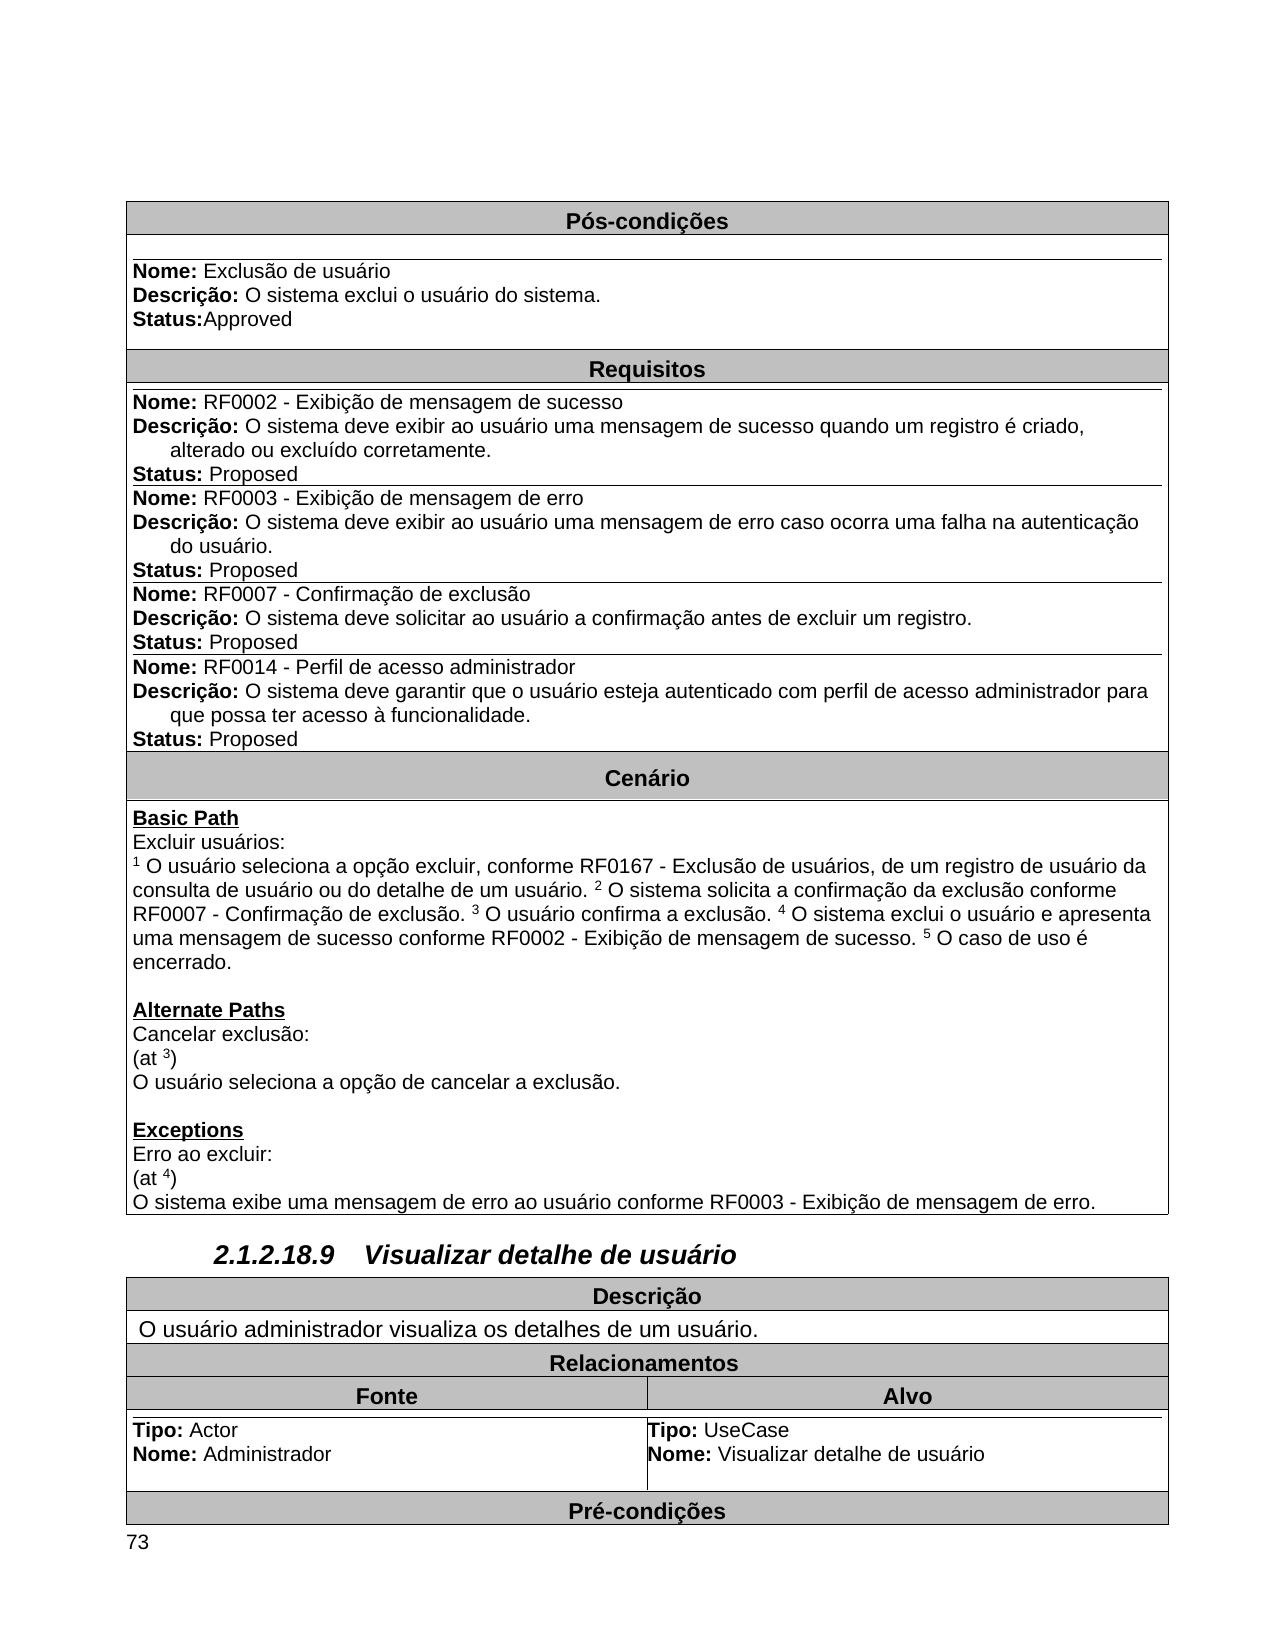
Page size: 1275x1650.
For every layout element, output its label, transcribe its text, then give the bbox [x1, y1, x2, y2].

table_cell Requisitos [127, 350, 1168, 382]
table_cell Nome: RF0007 - Confirmação de exclusão Descrição: O sistema deve solicitar ao usuário a confirmação antes de excluir um registro. Status: Proposed [133, 583, 1162, 654]
table_header Descrição [127, 1278, 1168, 1310]
table_cell Nome: RF0014 - Perfil de acesso administrador Descrição: O sistema deve garantir que o usuário esteja autenticado com perfil de acesso administrador para que possa ter acesso à funcionalidade. Status: Proposed [133, 655, 1162, 750]
table_cell Cenário [127, 752, 1168, 799]
table_cell Nome: RF0003 - Exibição de mensagem de erro Descrição: O sistema deve exibir ao usuário uma mensagem de erro caso ocorra uma falha na autenticação do usuário. Status: Proposed [133, 486, 1162, 582]
table_cell Alvo [648, 1377, 1168, 1409]
table_cell Pré-condições [127, 1492, 1168, 1524]
table_cell Fonte [127, 1377, 647, 1409]
table_cell Pós-condições [127, 202, 1168, 234]
table_cell [127, 235, 1168, 349]
table_header Tipo: Actor Nome: Administrador [133, 1418, 647, 1489]
table_header Tipo: UseCase Nome: Visualizar detalhe de usuário [648, 1418, 1162, 1489]
list Visualizar detalhe de usuário [214, 1239, 1155, 1270]
table_cell Relacionamentos [127, 1344, 1168, 1376]
table_cell [127, 383, 1168, 751]
table_cell O usuário administrador visualiza os detalhes de um usuário. [127, 1311, 1168, 1343]
table_header Nome: RF0002 - Exibição de mensagem de sucesso Descrição: O sistema deve exibir ao usuário uma mensagem de sucesso quando um registro é criado, alterado ou excluído corretamente. Status: Proposed [133, 390, 1162, 485]
table_cell [127, 1410, 1168, 1491]
table_header Nome: Exclusão de usuário Descrição: O sistema exclui o usuário do sistema. Status:Approved [133, 260, 1162, 331]
table_cell Basic Path Excluir usuários: 1 O usuário seleciona a opção excluir, conforme RF0167 - Exclusão de usuários, de um registro de usuário da consulta de usuário ou do detalhe de um usuário. 2 O sistema solicita a confirmação da exclusão conforme RF0007 - Confirmação de exclusão. 3 O usuário confirma a exclusão. 4 O sistema exclui o usuário e apresenta uma mensagem de sucesso conforme RF0002 - Exibição de mensagem de sucesso. 5 O caso de uso é encerrado. Alternate Paths Cancelar exclusão: (at 3) O usuário seleciona a opção de cancelar a exclusão. Exceptions Erro ao excluir: (at 4) O sistema exibe uma mensagem de erro ao usuário conforme RF0003 - Exibição de mensagem de erro. [127, 801, 1168, 1213]
